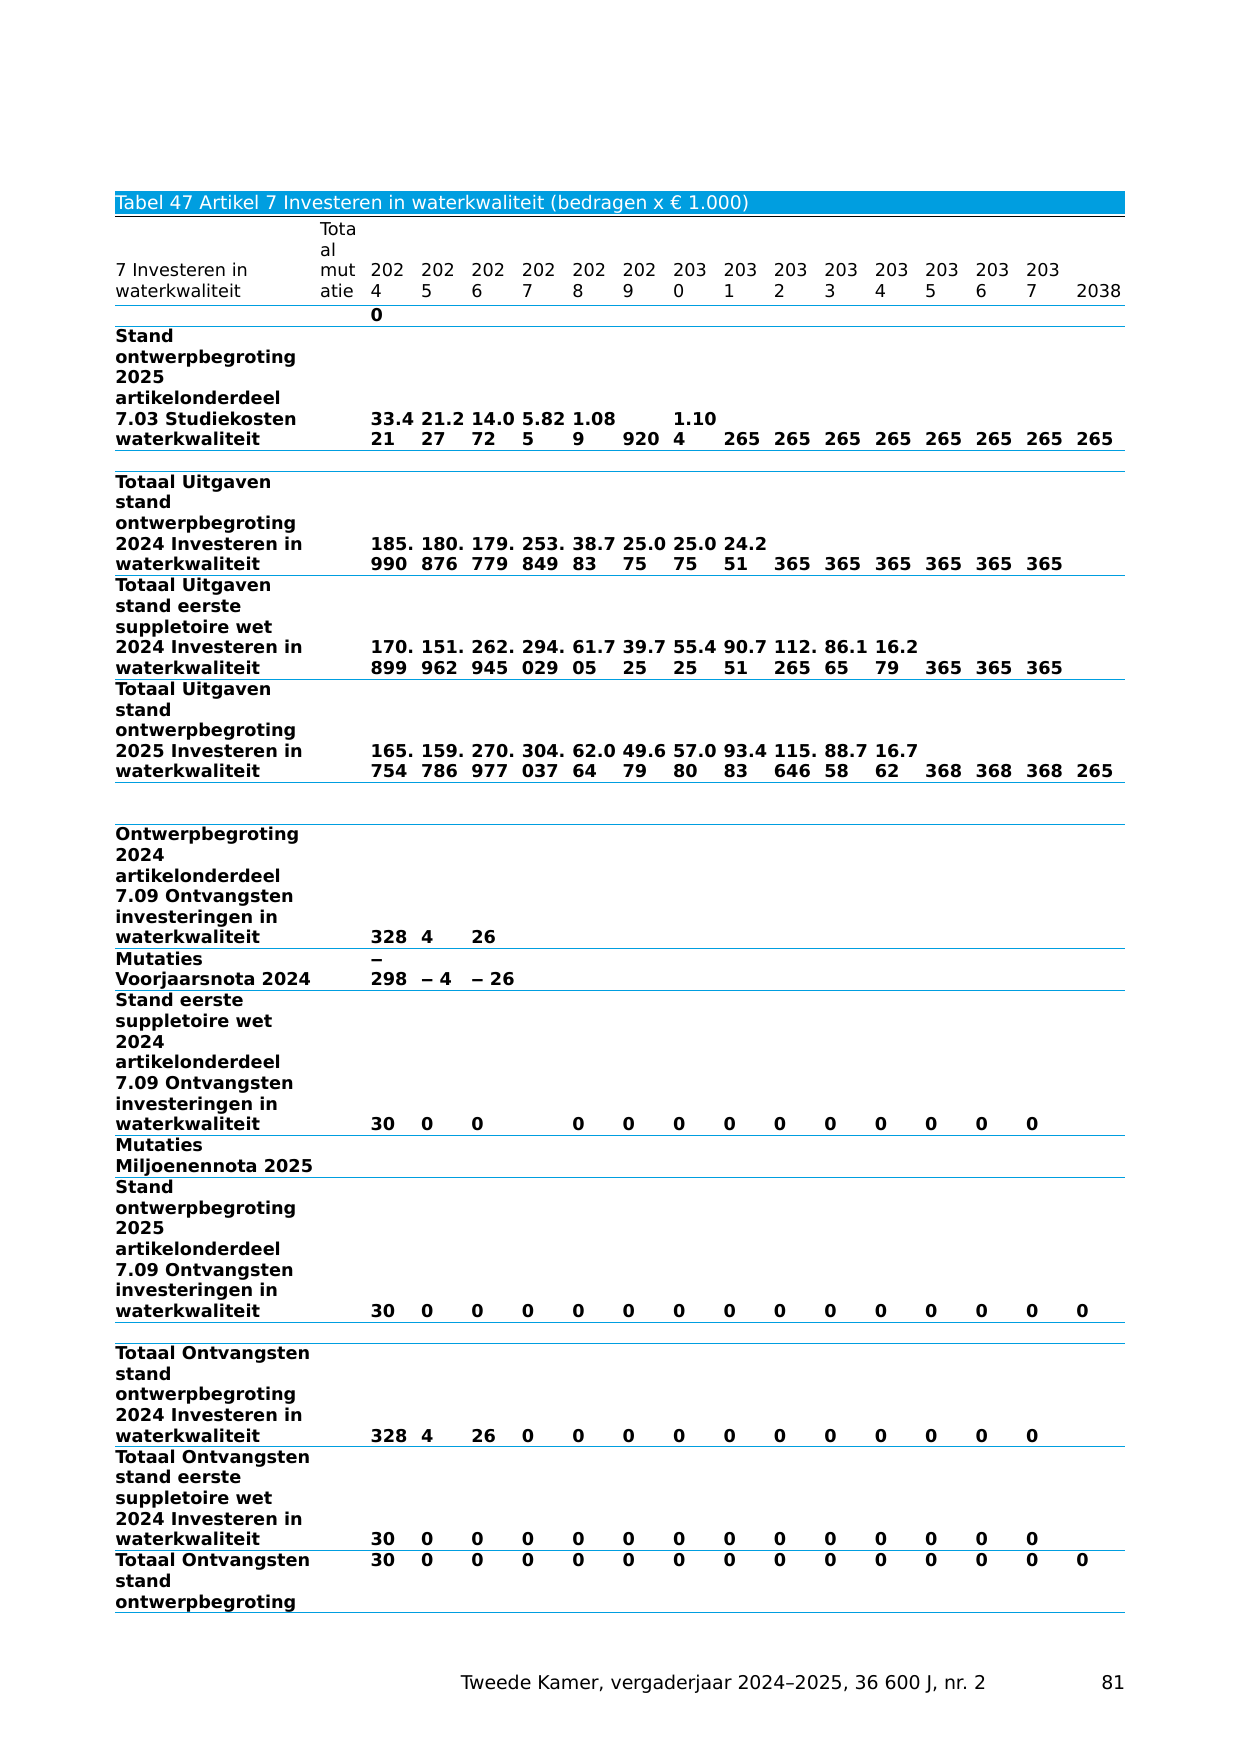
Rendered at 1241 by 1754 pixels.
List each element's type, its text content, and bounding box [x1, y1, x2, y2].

table_cell 0 [720, 1551, 771, 1612]
table_cell [317, 825, 367, 948]
table_cell [418, 803, 468, 824]
table_cell [670, 1323, 720, 1343]
table_cell [317, 327, 367, 450]
table_cell [1073, 472, 1125, 575]
table_cell 0 [973, 1178, 1023, 1321]
table_cell [973, 949, 1023, 990]
table_cell 0 [620, 1447, 670, 1550]
table_cell 0 [821, 1178, 872, 1321]
table_cell [1073, 1447, 1125, 1550]
table_cell 304.037 [519, 680, 569, 782]
table_cell [1073, 1344, 1125, 1446]
table_cell 179.779 [468, 472, 519, 575]
table_cell [720, 803, 771, 824]
table_cell ‒ 4 [418, 949, 468, 990]
table_cell [973, 1136, 1023, 1177]
table_cell 1.089 [569, 327, 619, 450]
table_cell 0 [821, 1447, 872, 1550]
table_cell [1023, 306, 1073, 326]
table_cell 165.754 [368, 680, 418, 782]
table_cell 7 Investeren in waterkwaliteit [115, 217, 317, 304]
table_cell 25.075 [670, 472, 720, 575]
table_cell 265 [720, 327, 771, 450]
table_cell [1023, 1136, 1073, 1177]
table_cell 0 [670, 1344, 720, 1446]
table_cell [1073, 451, 1125, 471]
table_cell Stand eerste suppletoire wet 2024 artikelonderdeel 7.09 Ontvangsten investeringen in waterkwaliteit [115, 991, 317, 1135]
table_cell [620, 1323, 670, 1343]
table_cell 57.080 [670, 680, 720, 782]
table_cell 2036 [973, 217, 1023, 304]
table_cell 2024 [368, 217, 418, 304]
table_cell [519, 783, 569, 803]
table_cell 0 [620, 1178, 670, 1321]
table_cell [468, 1136, 519, 1177]
table_cell [569, 783, 619, 803]
table_cell 4 [418, 825, 468, 948]
table_cell [771, 825, 821, 948]
table_cell [620, 803, 670, 824]
table_cell [620, 949, 670, 990]
table_cell [519, 306, 569, 326]
table_cell 0 [1023, 1344, 1073, 1446]
table_cell [115, 783, 317, 803]
table_cell 185.990 [368, 472, 418, 575]
table_cell [922, 949, 972, 990]
table_cell [569, 1136, 619, 1177]
table_cell 0 [1023, 1551, 1073, 1612]
table_cell ‒ 298 [368, 949, 418, 990]
table_cell 0 [872, 1447, 922, 1550]
table_cell 265 [771, 327, 821, 450]
table_cell [1023, 949, 1073, 990]
table_cell [468, 803, 519, 824]
table_cell 30 [368, 1178, 418, 1321]
table_cell 21.227 [418, 327, 468, 450]
table_cell 0 [519, 1344, 569, 1446]
table_cell 2029 [620, 217, 670, 304]
table_cell 0 [771, 1551, 821, 1612]
table_cell 365 [973, 576, 1023, 678]
table_cell 0 [569, 991, 619, 1135]
table_cell [670, 306, 720, 326]
table_cell 0 [771, 1447, 821, 1550]
table_cell 16.762 [872, 680, 922, 782]
table_cell [468, 783, 519, 803]
table_cell [418, 306, 468, 326]
table_cell [821, 451, 872, 471]
table_cell Totaal Ontvangsten stand ontwerpbegroting 2024 Investeren in waterkwaliteit [115, 1344, 317, 1446]
table_cell [872, 306, 922, 326]
table_cell [771, 306, 821, 326]
table_cell 0 [1023, 1447, 1073, 1550]
table_cell [620, 783, 670, 803]
table_cell 0 [771, 991, 821, 1135]
table_cell 0 [569, 1447, 619, 1550]
table_cell [720, 783, 771, 803]
table_cell 170.899 [368, 576, 418, 678]
table_cell [1023, 783, 1073, 803]
table_cell 0 [1023, 991, 1073, 1135]
table_cell Totaal Ontvangsten stand eerste suppletoire wet 2024 Investeren in waterkwaliteit [115, 1447, 317, 1550]
table_cell [317, 576, 367, 678]
table_cell 253.849 [519, 472, 569, 575]
table_cell 0 [1073, 1551, 1125, 1612]
table_cell 180.876 [418, 472, 468, 575]
table_cell 265 [1073, 327, 1125, 450]
table_cell Ontwerpbegroting 2024 artikelonderdeel 7.09 Ontvangsten investeringen in waterkwaliteit [115, 825, 317, 948]
table_cell [317, 1178, 367, 1321]
table_cell [922, 306, 972, 326]
table_cell 26 [468, 825, 519, 948]
table_cell 0 [771, 1344, 821, 1446]
table_cell 0 [569, 1551, 619, 1612]
table_cell [771, 783, 821, 803]
table_cell [519, 825, 569, 948]
table_cell [670, 451, 720, 471]
table_cell 294.029 [519, 576, 569, 678]
table_cell 328 [368, 1344, 418, 1446]
table_cell 0 [872, 1551, 922, 1612]
table_cell 0 [569, 1178, 619, 1321]
table_cell 62.064 [569, 680, 619, 782]
table_cell [1023, 451, 1073, 471]
table_cell [973, 451, 1023, 471]
table_cell 2035 [922, 217, 972, 304]
table_cell [317, 472, 367, 575]
table_cell 0 [973, 991, 1023, 1135]
table_cell 115.646 [771, 680, 821, 782]
table_cell 0 [922, 1551, 972, 1612]
table_cell 265 [821, 327, 872, 450]
table_cell 2037 [1023, 217, 1073, 304]
table_cell [771, 803, 821, 824]
table_cell [317, 451, 367, 471]
table_cell [1073, 949, 1125, 990]
table_cell [872, 1323, 922, 1343]
table_cell [317, 1447, 367, 1550]
table_cell 920 [620, 327, 670, 450]
table_cell [1023, 803, 1073, 824]
table_cell 2028 [569, 217, 619, 304]
table_cell 0 [1073, 1178, 1125, 1321]
table_cell [620, 306, 670, 326]
table_cell 0 [670, 1447, 720, 1550]
table_cell 0 [620, 1551, 670, 1612]
table_cell 2030 [670, 217, 720, 304]
table_cell [418, 451, 468, 471]
table_cell 2025 [418, 217, 468, 304]
table_cell 24.251 [720, 472, 771, 575]
table_cell 1.104 [670, 327, 720, 450]
table_cell [317, 680, 367, 782]
table_cell 0 [670, 991, 720, 1135]
table_cell [317, 1323, 367, 1343]
table_cell [872, 451, 922, 471]
table_cell 14.072 [468, 327, 519, 450]
table_cell Totaal Uitgaven stand ontwerpbegroting 2024 Investeren in waterkwaliteit [115, 472, 317, 575]
table_cell [973, 1323, 1023, 1343]
table_cell [569, 949, 619, 990]
table_cell [468, 1323, 519, 1343]
table_cell Stand ontwerpbegroting 2025 artikelonderdeel 7.03 Studiekosten waterkwaliteit [115, 327, 317, 450]
table_cell [771, 451, 821, 471]
table_cell 2032 [771, 217, 821, 304]
table_cell 365 [821, 472, 872, 575]
table_cell 5.825 [519, 327, 569, 450]
table_cell [922, 783, 972, 803]
table_cell Totaal Ontvangsten stand ontwerpbegroting [115, 1551, 317, 1612]
table_cell 365 [872, 472, 922, 575]
table_cell [317, 949, 367, 990]
table_cell [519, 803, 569, 824]
table_cell 265 [973, 327, 1023, 450]
table_cell [670, 783, 720, 803]
table_cell [620, 451, 670, 471]
table_cell 2038 [1073, 217, 1125, 304]
table_cell 0 [973, 1344, 1023, 1446]
table_cell 0 [720, 1344, 771, 1446]
table_cell 0 [368, 306, 418, 326]
table_cell 0 [821, 1344, 872, 1446]
table_cell [115, 1323, 317, 1343]
table_cell 0 [922, 1447, 972, 1550]
table_cell 30 [368, 991, 418, 1135]
table_cell [1023, 1323, 1073, 1343]
table_cell [368, 783, 418, 803]
table_cell [720, 451, 771, 471]
table_cell 365 [1023, 472, 1073, 575]
table_cell Totaal mutatie [317, 217, 367, 304]
table_cell [771, 949, 821, 990]
table_cell 0 [821, 1551, 872, 1612]
table_cell 0 [922, 1178, 972, 1321]
table_cell [519, 991, 569, 1135]
table_cell [720, 825, 771, 948]
table_cell 0 [1023, 1178, 1073, 1321]
table_cell [821, 783, 872, 803]
table_cell [973, 783, 1023, 803]
table_cell 39.725 [620, 576, 670, 678]
table_cell [418, 1323, 468, 1343]
table_cell 365 [771, 472, 821, 575]
table_cell 2027 [519, 217, 569, 304]
table_cell [922, 451, 972, 471]
table_cell [670, 949, 720, 990]
table_cell 112.265 [771, 576, 821, 678]
table_cell ‒ 26 [468, 949, 519, 990]
table_cell [368, 1323, 418, 1343]
table_cell [1073, 576, 1125, 678]
table_cell 159.786 [418, 680, 468, 782]
table_cell [569, 803, 619, 824]
table_cell [821, 949, 872, 990]
table_cell 55.425 [670, 576, 720, 678]
table_cell [821, 1136, 872, 1177]
table_cell 0 [720, 1447, 771, 1550]
table_cell [872, 803, 922, 824]
table_cell 0 [468, 1551, 519, 1612]
table_cell 0 [468, 1178, 519, 1321]
table_cell 86.165 [821, 576, 872, 678]
table_cell 16.279 [872, 576, 922, 678]
table_cell [872, 949, 922, 990]
table_cell 0 [620, 1344, 670, 1446]
table_cell [317, 803, 367, 824]
table_cell [1073, 1136, 1125, 1177]
table_cell [720, 949, 771, 990]
table_cell [620, 825, 670, 948]
table_cell [821, 306, 872, 326]
table_cell [620, 1136, 670, 1177]
table_cell [670, 803, 720, 824]
table_cell 368 [922, 680, 972, 782]
table_cell [115, 803, 317, 824]
table_cell Mutaties Voorjaarsnota 2024 [115, 949, 317, 990]
table_cell 0 [418, 991, 468, 1135]
table_cell 0 [720, 991, 771, 1135]
table_cell 365 [922, 576, 972, 678]
table_cell 25.075 [620, 472, 670, 575]
table_cell [569, 451, 619, 471]
table_cell [670, 1136, 720, 1177]
table_cell 88.758 [821, 680, 872, 782]
table_cell 151.962 [418, 576, 468, 678]
table_cell [569, 825, 619, 948]
table_cell 61.705 [569, 576, 619, 678]
table_cell Stand ontwerpbegroting 2025 artikelonderdeel 7.09 Ontvangsten investeringen in waterkwaliteit [115, 1178, 317, 1321]
table_cell [317, 1551, 367, 1612]
table_cell [1073, 803, 1125, 824]
table_cell 30 [368, 1447, 418, 1550]
table_cell 0 [418, 1178, 468, 1321]
table_cell Mutaties Miljoenennota 2025 [115, 1136, 317, 1177]
table_cell [1023, 825, 1073, 948]
table_cell 0 [922, 991, 972, 1135]
table_cell [418, 783, 468, 803]
table_cell [569, 306, 619, 326]
table_cell Totaal Uitgaven stand eerste suppletoire wet 2024 Investeren in waterkwaliteit [115, 576, 317, 678]
table_cell 0 [620, 991, 670, 1135]
table_cell [115, 451, 317, 471]
table_cell [368, 451, 418, 471]
table_cell [468, 451, 519, 471]
table_cell [720, 306, 771, 326]
table_cell [519, 451, 569, 471]
table_cell [368, 1136, 418, 1177]
table_cell 0 [922, 1344, 972, 1446]
table_cell 0 [468, 991, 519, 1135]
table_cell [317, 1344, 367, 1446]
table_cell 0 [720, 1178, 771, 1321]
table_cell 270.977 [468, 680, 519, 782]
table_cell 0 [519, 1447, 569, 1550]
table_cell [821, 803, 872, 824]
table_cell 49.679 [620, 680, 670, 782]
table_cell 368 [1023, 680, 1073, 782]
table_cell 0 [670, 1551, 720, 1612]
table_cell [418, 1136, 468, 1177]
table_cell 365 [973, 472, 1023, 575]
table_cell 2026 [468, 217, 519, 304]
table_cell [317, 991, 367, 1135]
table_cell [720, 1136, 771, 1177]
table_cell 0 [973, 1447, 1023, 1550]
table_cell [922, 1323, 972, 1343]
table_cell 26 [468, 1344, 519, 1446]
table_cell [115, 306, 317, 326]
table_cell [519, 1136, 569, 1177]
table_cell 365 [1023, 576, 1073, 678]
table_cell [468, 306, 519, 326]
table_cell 0 [569, 1344, 619, 1446]
table_cell [1073, 783, 1125, 803]
table_cell [519, 1323, 569, 1343]
table_cell 265 [872, 327, 922, 450]
table_cell [872, 1136, 922, 1177]
table_cell 0 [670, 1178, 720, 1321]
table_cell 2033 [821, 217, 872, 304]
table_cell 368 [973, 680, 1023, 782]
table_cell [1073, 1323, 1125, 1343]
table_cell [872, 783, 922, 803]
table_cell 265 [922, 327, 972, 450]
table_cell 0 [872, 1178, 922, 1321]
table_cell [368, 803, 418, 824]
table_cell 90.751 [720, 576, 771, 678]
table_cell 328 [368, 825, 418, 948]
table_cell 0 [771, 1178, 821, 1321]
table_cell 265 [1023, 327, 1073, 450]
table_cell 0 [519, 1551, 569, 1612]
table_cell [569, 1323, 619, 1343]
table_cell [720, 1323, 771, 1343]
table_cell [1073, 991, 1125, 1135]
table_cell 0 [418, 1551, 468, 1612]
table_cell 38.783 [569, 472, 619, 575]
table_cell Totaal Uitgaven stand ontwerpbegroting 2025 Investeren in waterkwaliteit [115, 680, 317, 782]
table_cell [771, 1136, 821, 1177]
table_cell [973, 803, 1023, 824]
table_cell [922, 1136, 972, 1177]
table_cell [1073, 825, 1125, 948]
table_cell [670, 825, 720, 948]
table_cell 0 [418, 1447, 468, 1550]
table_cell [1073, 306, 1125, 326]
table_cell 0 [973, 1551, 1023, 1612]
table_cell 0 [519, 1178, 569, 1321]
table_cell [973, 825, 1023, 948]
table_cell 0 [468, 1447, 519, 1550]
table_cell 4 [418, 1344, 468, 1446]
table_cell 262.945 [468, 576, 519, 678]
table_cell 33.421 [368, 327, 418, 450]
table_cell [317, 1136, 367, 1177]
table_cell [973, 306, 1023, 326]
table_cell [519, 949, 569, 990]
table_cell 2034 [872, 217, 922, 304]
table_cell [821, 1323, 872, 1343]
table_cell [872, 825, 922, 948]
table_cell 265 [1073, 680, 1125, 782]
table_cell 0 [872, 991, 922, 1135]
table_cell [317, 306, 367, 326]
table_cell 0 [872, 1344, 922, 1446]
table_cell 2031 [720, 217, 771, 304]
table_cell [317, 783, 367, 803]
table_cell [821, 825, 872, 948]
table_cell 30 [368, 1551, 418, 1612]
table_cell [922, 803, 972, 824]
table_cell [922, 825, 972, 948]
table_cell 93.483 [720, 680, 771, 782]
table_cell [771, 1323, 821, 1343]
table_cell 0 [821, 991, 872, 1135]
table_cell 365 [922, 472, 972, 575]
